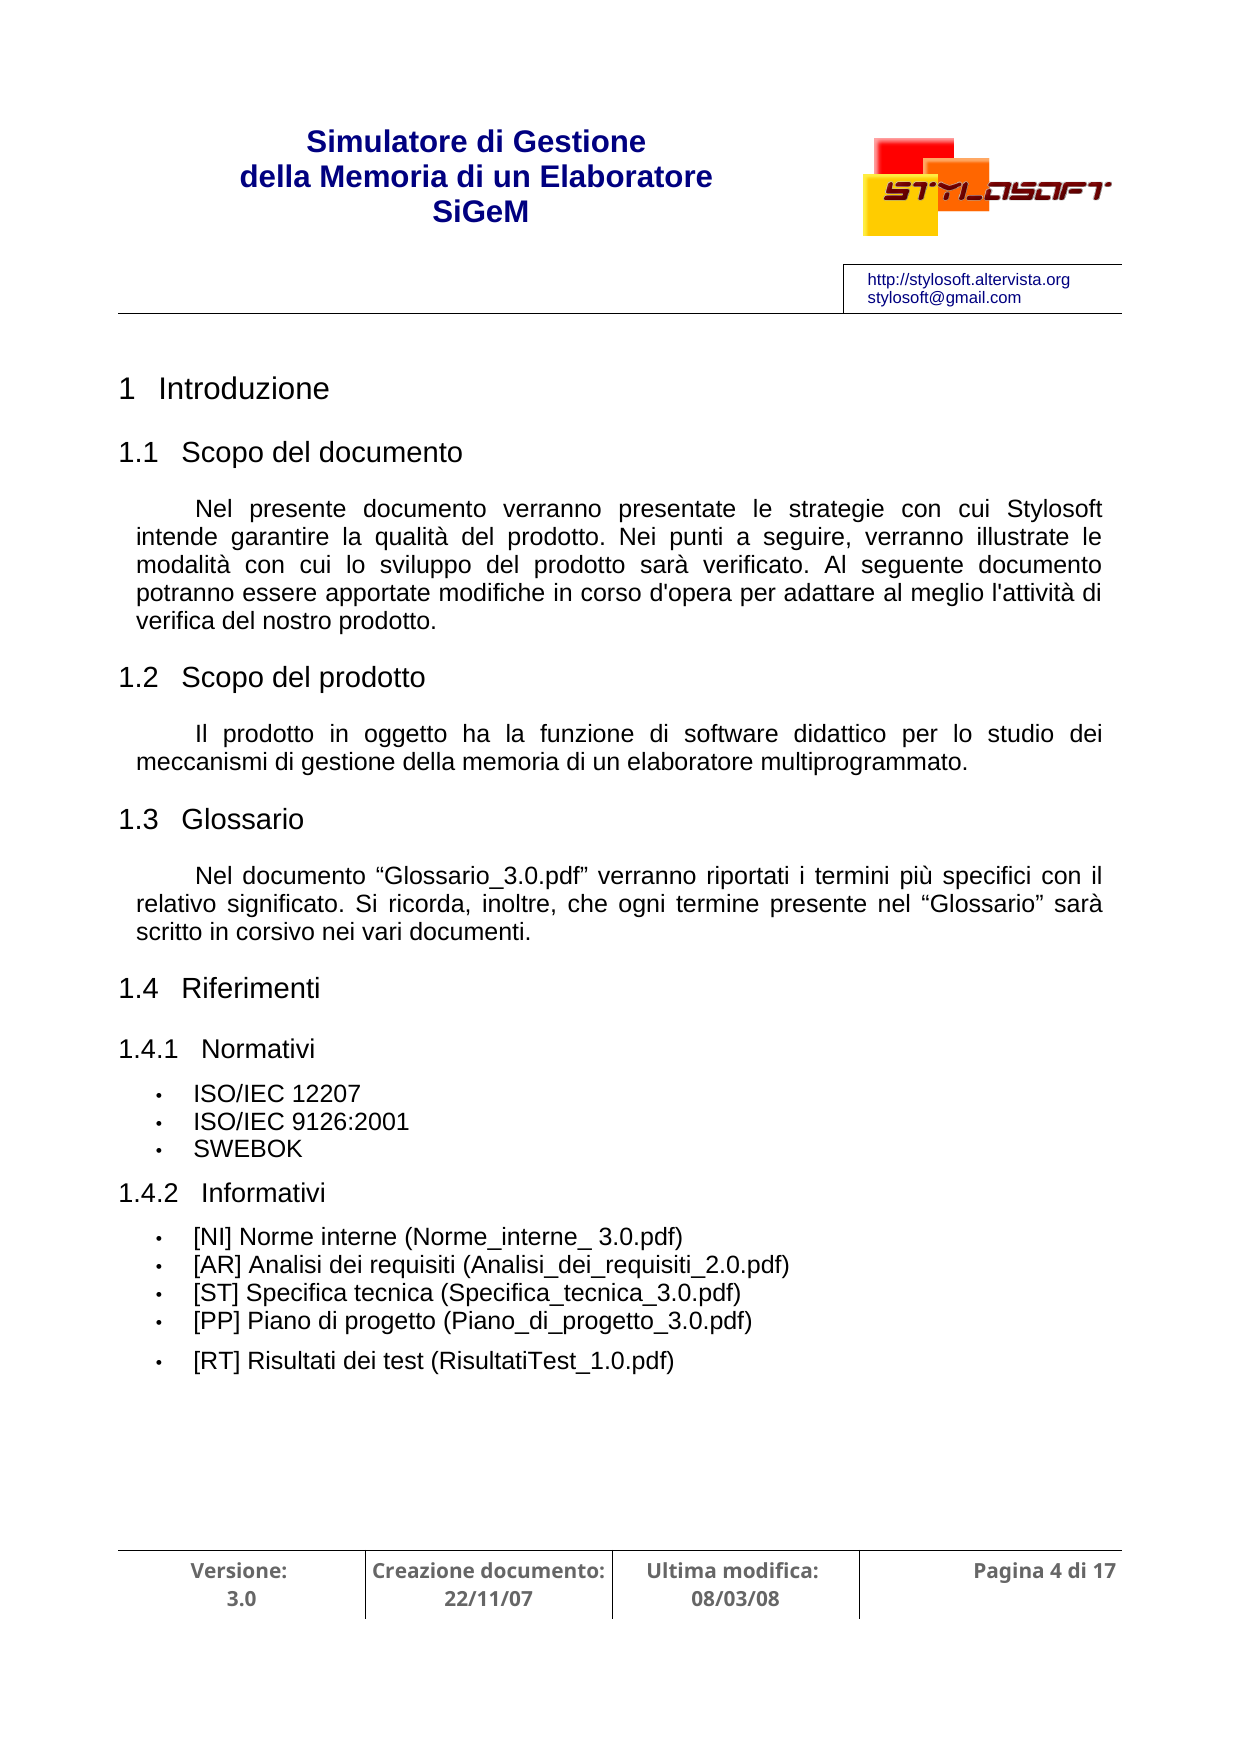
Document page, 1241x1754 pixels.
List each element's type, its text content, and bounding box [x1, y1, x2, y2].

list ISO/IEC 9126:2001 [156, 1107, 1122, 1135]
subtitle Scopo del documento [118, 436, 1122, 468]
list SWEBOK [156, 1135, 1122, 1163]
text Nel documento “Glossario_3.0.pdf” verranno riportati i termini più specifici con il relativo significato. Si ricorda, inoltre, che ogni termine presente nel “Glossario” sarà scritto in corsivo nei vari documenti. [136, 862, 1104, 946]
subtitle Riferimenti [118, 972, 1122, 1005]
subtitle Normativi [118, 1034, 1122, 1065]
list [PP] Piano di progetto (Piano_di_progetto_3.0.pdf) [156, 1307, 1122, 1335]
subtitle Scopo del prodotto [118, 661, 1122, 694]
text Il prodotto in oggetto ha la funzione di software didattico per lo studio dei meccanismi di gestione della memoria di un elaboratore multiprogrammato. [136, 720, 1104, 776]
list [NI] Norme interne (Norme_interne_ 3.0.pdf) [156, 1223, 1122, 1251]
subtitle Informativi [118, 1178, 1122, 1208]
list [AR] Analisi dei requisiti (Analisi_dei_requisiti_2.0.pdf) [156, 1251, 1122, 1279]
subtitle Introduzione [118, 371, 1122, 406]
picture [848, 123, 1117, 247]
list [RT] Risultati dei test (RisultatiTest_1.0.pdf) [156, 1347, 1122, 1374]
list [ST] Specifica tecnica (Specifica_tecnica_3.0.pdf) [156, 1279, 1122, 1307]
list ISO/IEC 12207 [156, 1079, 1122, 1107]
text Nel presente documento verranno presentate le strategie con cui Stylosoft intende garantire la qualità del prodotto. Nei punti a seguire, verranno illustrate le modalità con cui lo sviluppo del prodotto sarà verificato. Al seguente documento potranno essere apportate modifiche in corso d'opera per adattare al meglio l'attività di verifica del nostro prodotto. [136, 495, 1104, 634]
subtitle Glossario [118, 803, 1122, 835]
